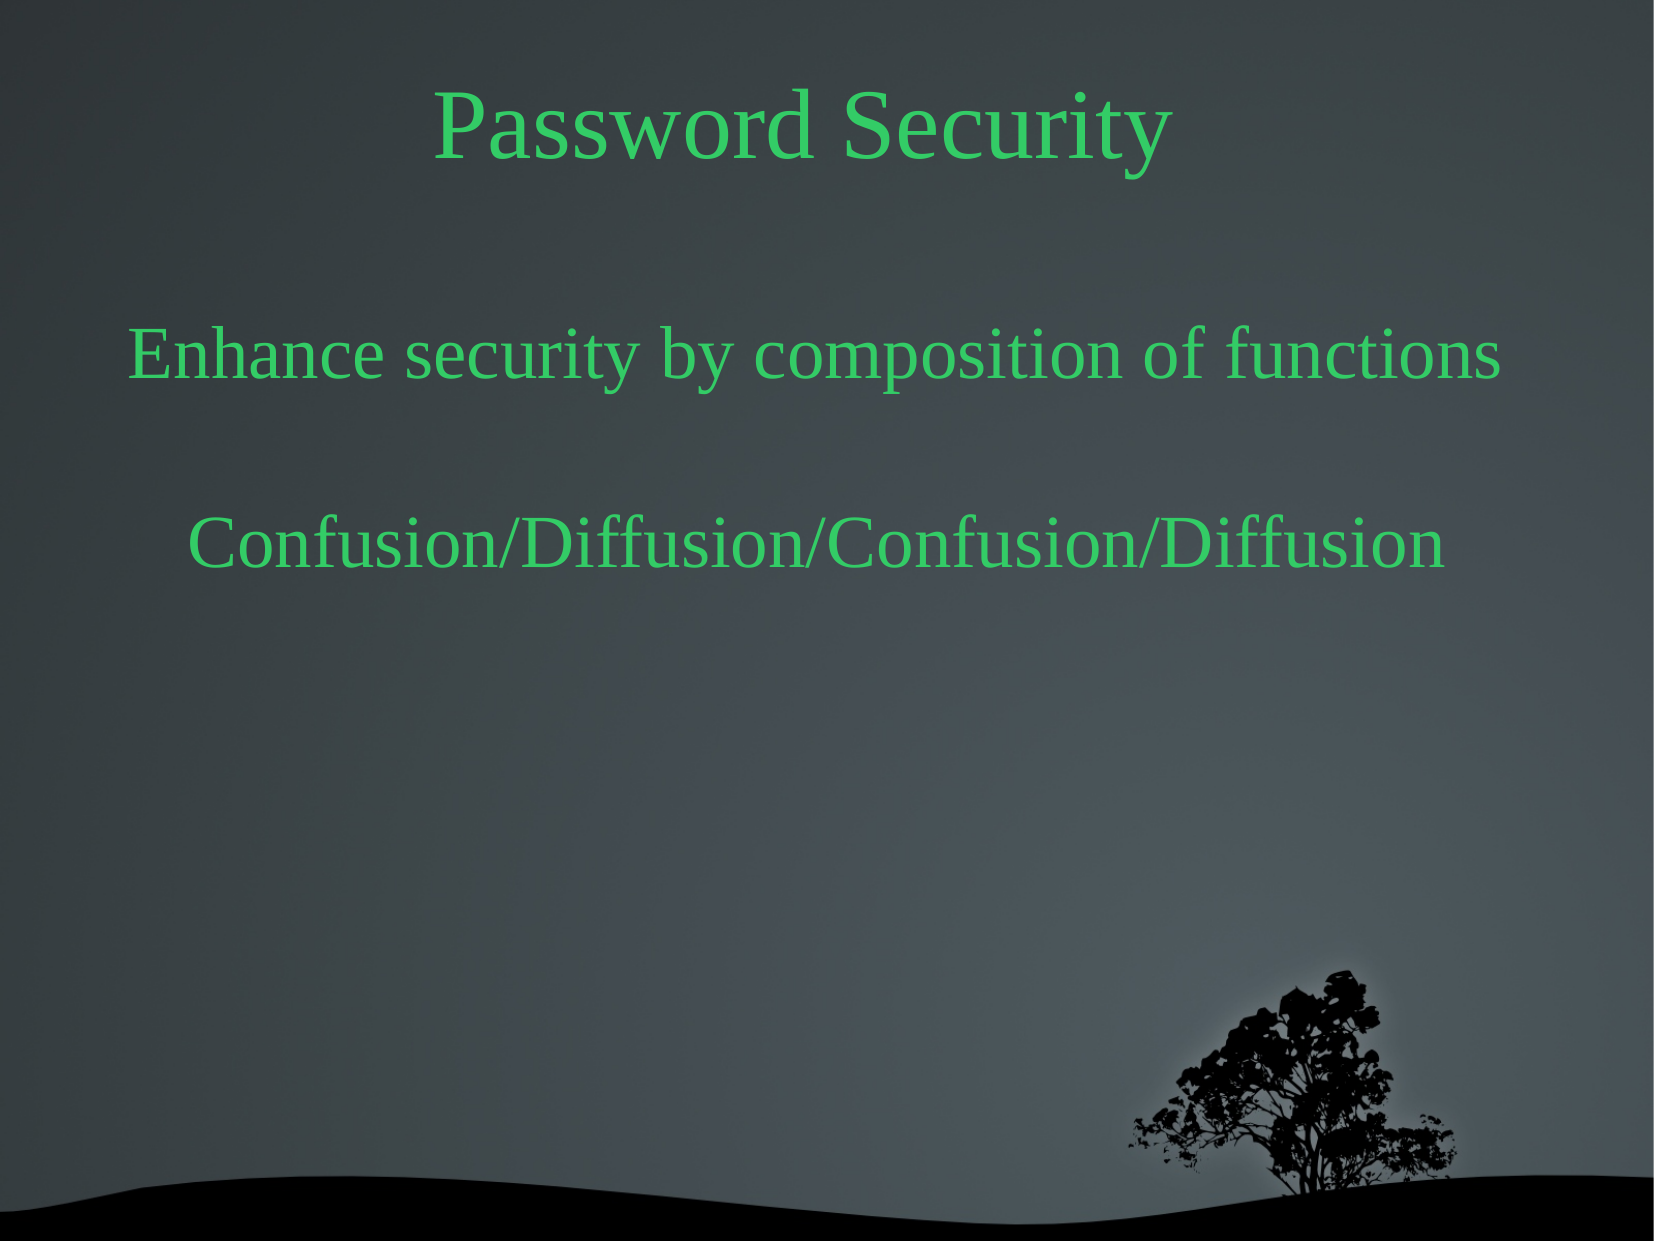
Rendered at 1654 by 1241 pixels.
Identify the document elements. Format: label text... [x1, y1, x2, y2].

text_box Enhance security by composition of functions [113, 304, 1518, 411]
text_box Password Security [417, 62, 1186, 198]
text_box Confusion/Diffusion/Confusion/Diffusion [172, 493, 1466, 599]
picture [0, 0, 1654, 1241]
